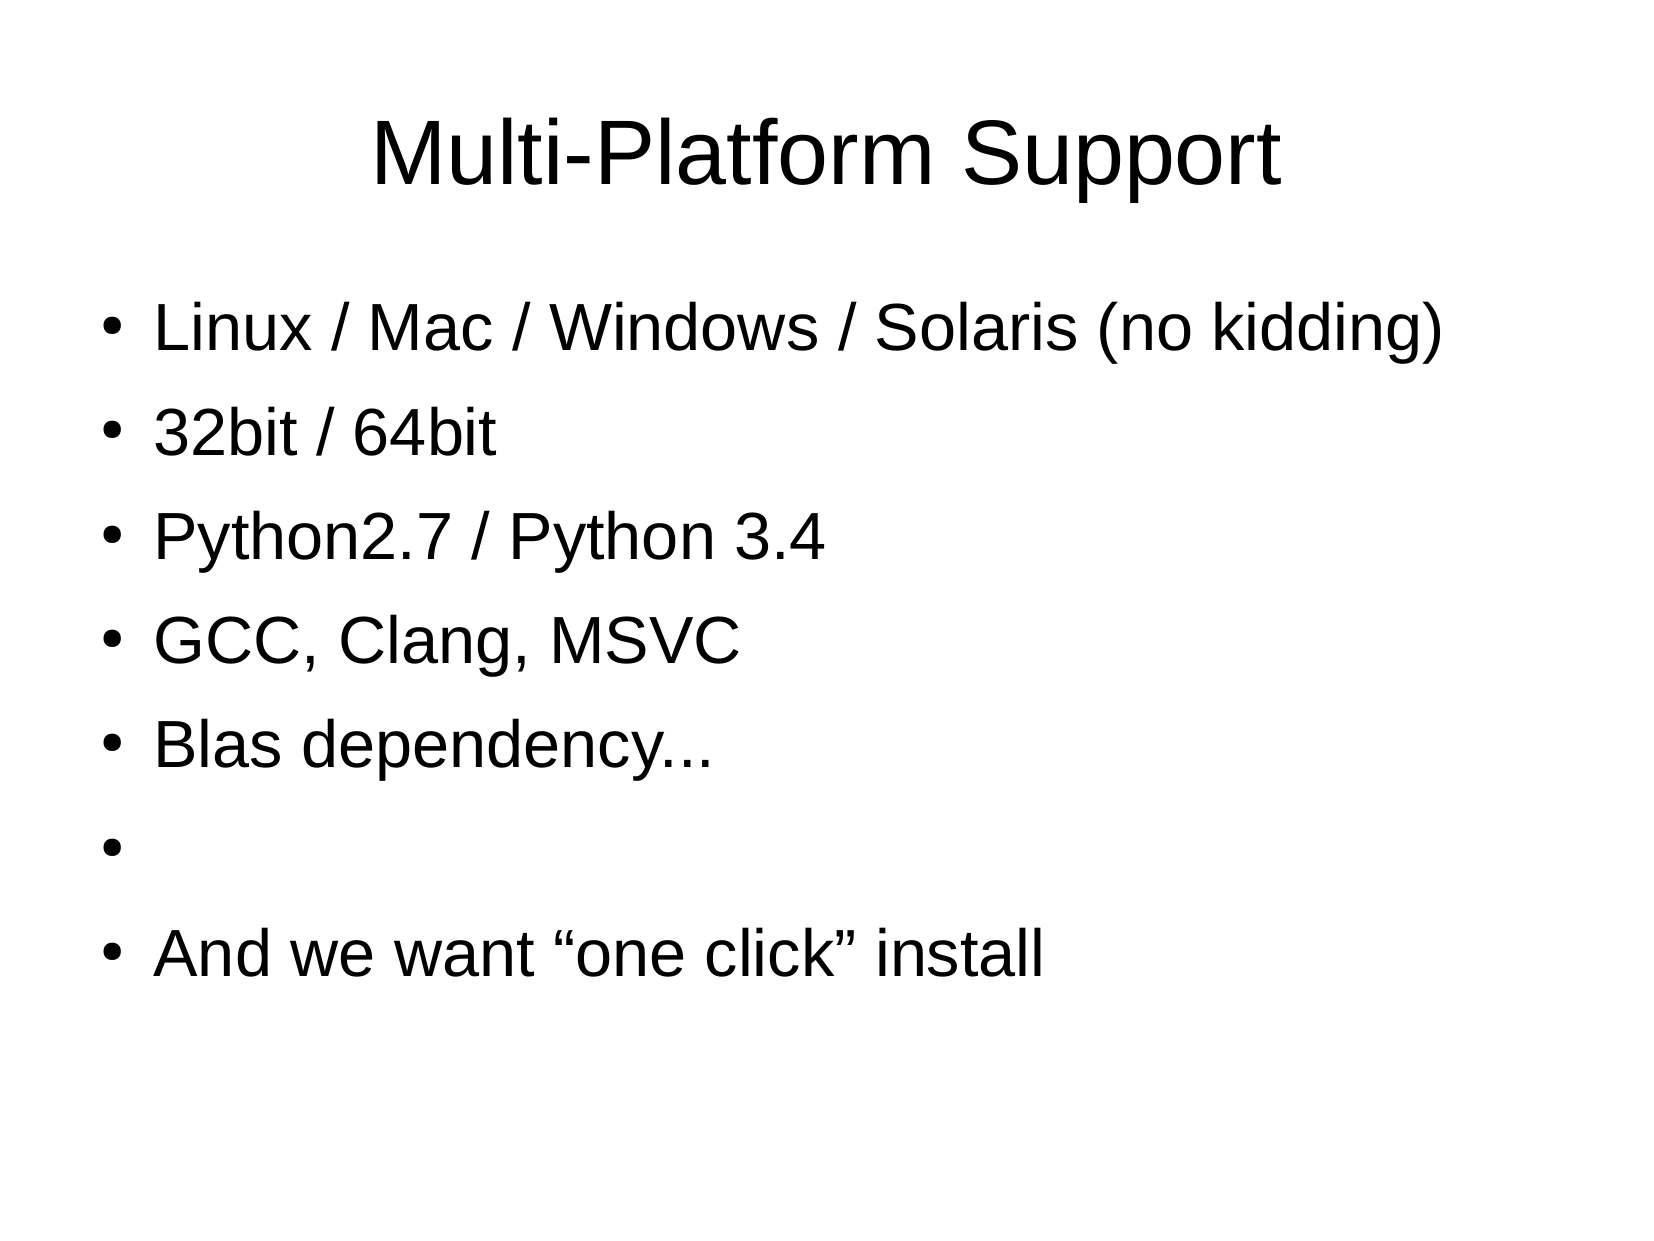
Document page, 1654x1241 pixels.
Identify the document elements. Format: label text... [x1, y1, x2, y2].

list Linux / Mac / Windows / Solaris (no kidding) 32bit / 64bit Python2.7 / Python 3.4 GCC, Clang, MSVC Blas dependency... And we want “one click” install [82, 290, 1571, 1010]
title Multi-Platform Support [82, 49, 1571, 257]
